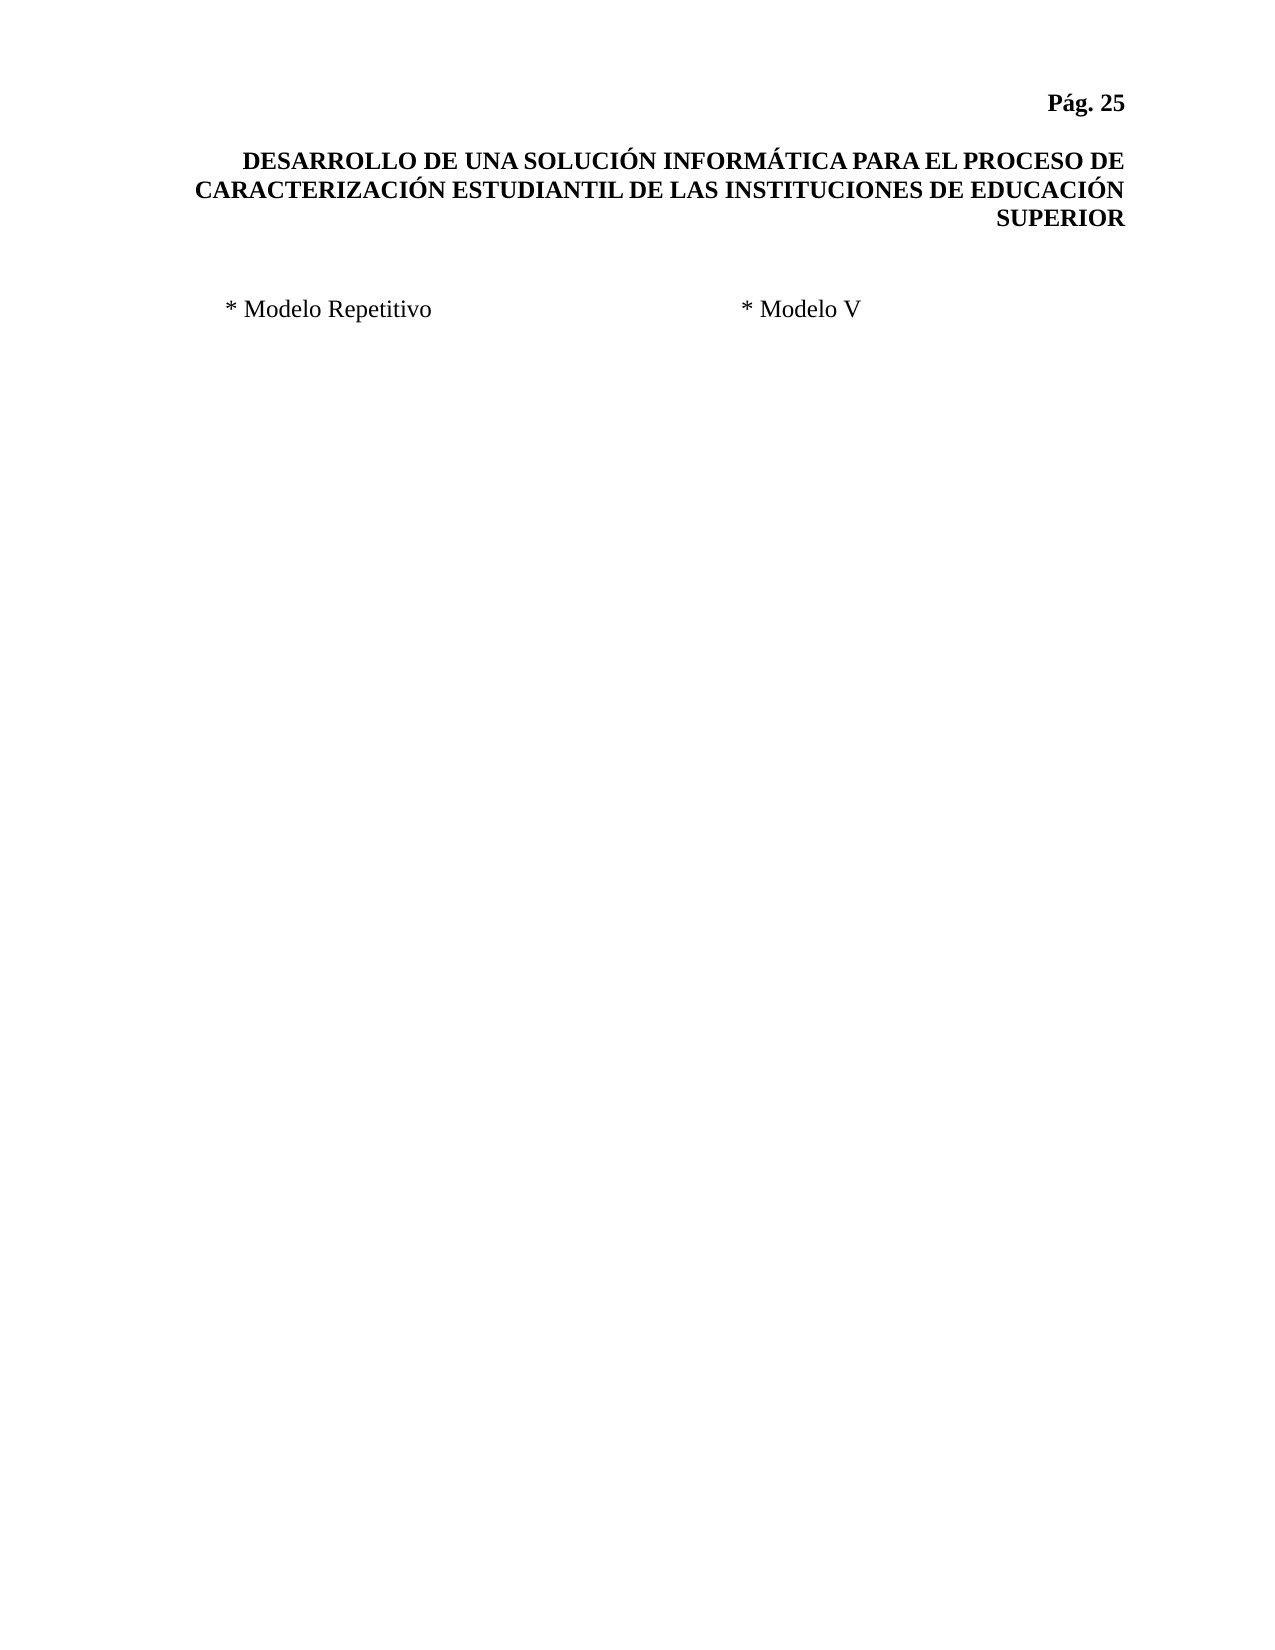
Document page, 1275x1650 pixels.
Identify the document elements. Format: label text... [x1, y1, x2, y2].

text * Modelo Repetitivo * Modelo V [150, 294, 1125, 323]
